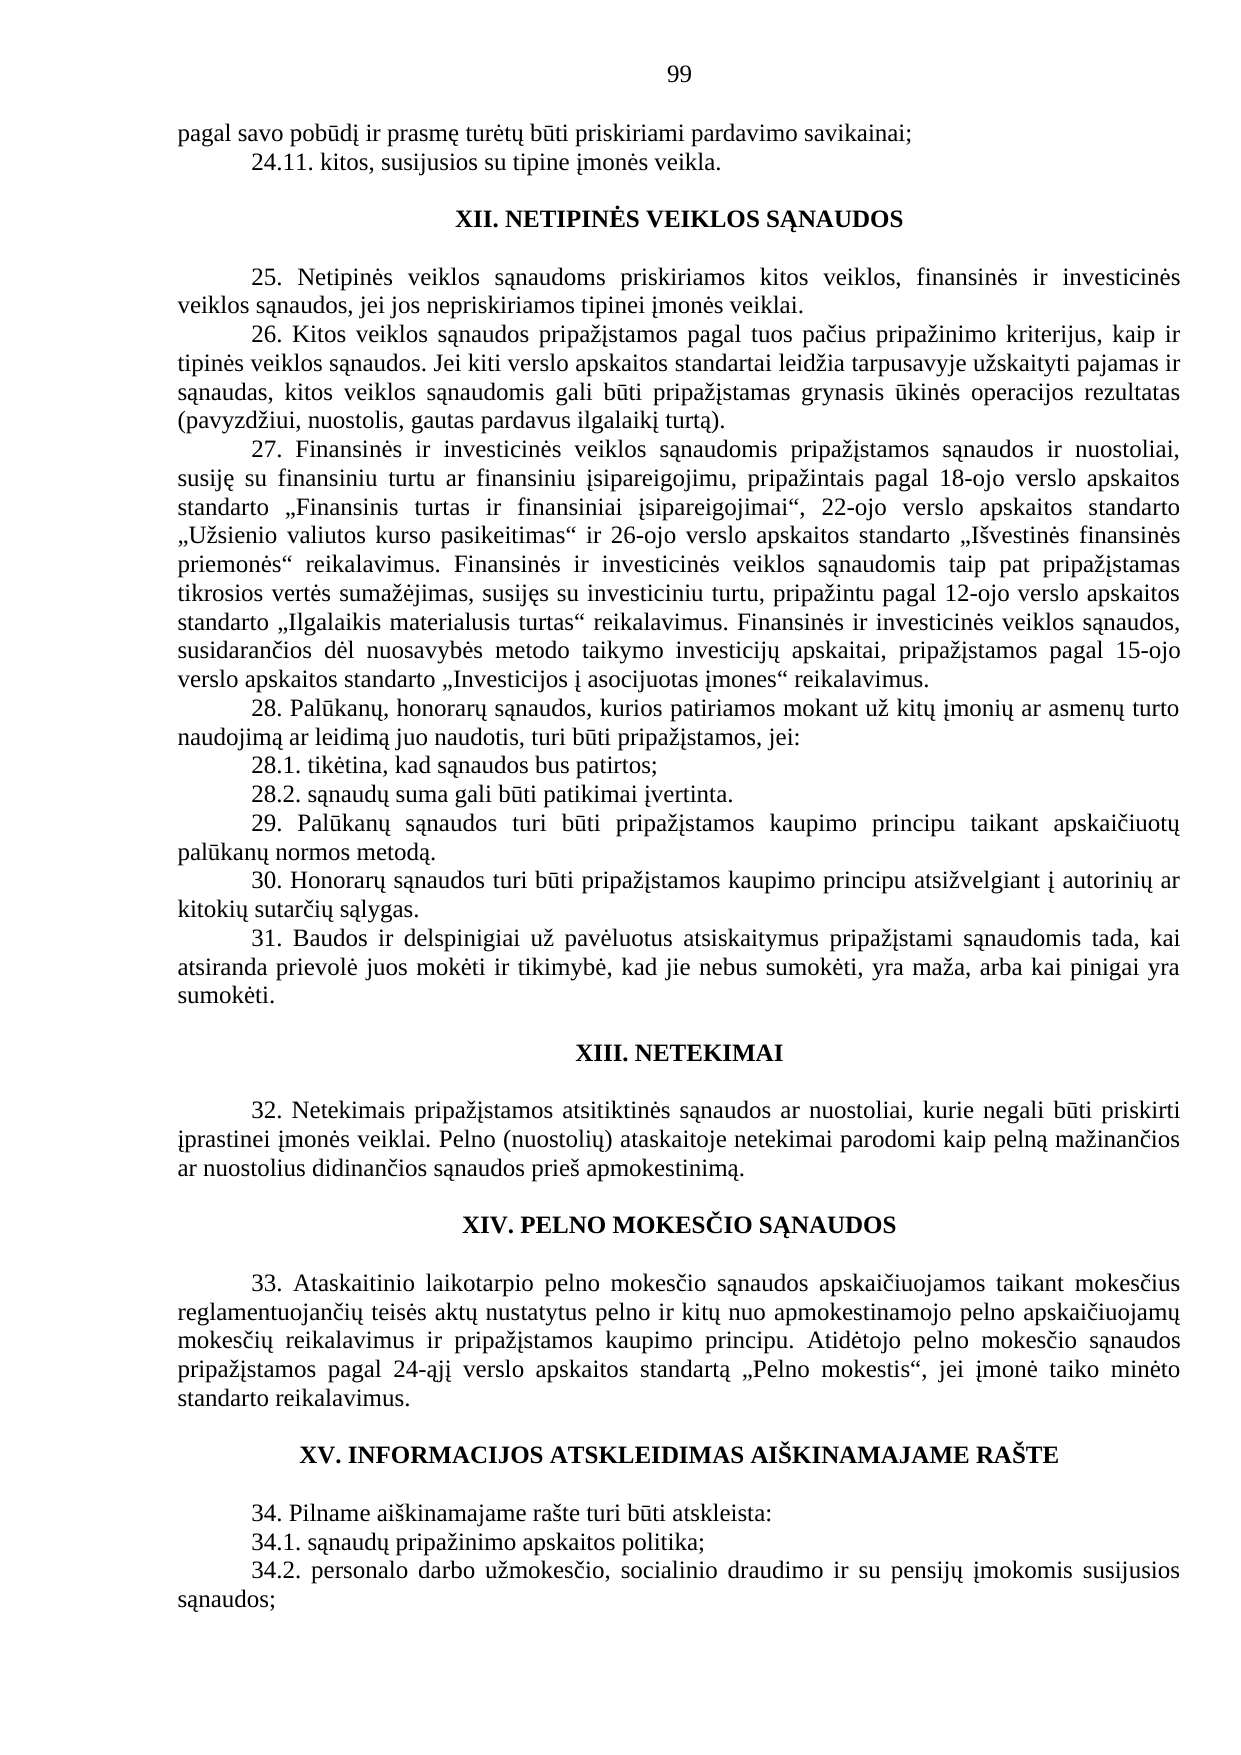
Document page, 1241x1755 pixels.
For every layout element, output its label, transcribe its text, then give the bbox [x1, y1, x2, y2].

text 31. Baudos ir delspinigiai už pavėluotus atsiskaitymus pripažįstami sąnaudomis tada, kai atsiranda prievolė juos mokėti ir tikimybė, kad jie nebus sumokėti, yra maža, arba kai pinigai yra sumokėti. [177, 923, 1181, 1009]
text 29. Palūkanų sąnaudos turi būti pripažįstamos kaupimo principu taikant apskaičiuotų palūkanų normos metodą. [177, 808, 1181, 866]
text 34. Pilname aiškinamajame rašte turi būti atskleista: [177, 1498, 1181, 1527]
text 32. Netekimais pripažįstamos atsitiktinės sąnaudos ar nuostoliai, kurie negali būti priskirti įprastinei įmonės veiklai. Pelno (nuostolių) ataskaitoje netekimai parodomi kaip pelną mažinančios ar nuostolius didinančios sąnaudos prieš apmokestinimą. [177, 1096, 1181, 1182]
text 34.2. personalo darbo užmokesčio, socialinio draudimo ir su pensijų įmokomis susijusios sąnaudos; [177, 1556, 1181, 1613]
text XIV. PELNO MOKESČIO SĄNAUDOS [177, 1211, 1181, 1239]
text 26. Kitos veiklos sąnaudos pripažįstamos pagal tuos pačius pripažinimo kriterijus, kaip ir tipinės veiklos sąnaudos. Jei kiti verslo apskaitos standartai leidžia tarpusavyje užskaityti pajamas ir sąnaudas, kitos veiklos sąnaudomis gali būti pripažįstamas grynasis ūkinės operacijos rezultatas (pavyzdžiui, nuostolis, gautas pardavus ilgalaikį turtą). [177, 319, 1181, 434]
text 30. Honorarų sąnaudos turi būti pripažįstamos kaupimo principu atsižvelgiant į autorinių ar kitokių sutarčių sąlygas. [177, 866, 1181, 923]
text 28.2. sąnaudų suma gali būti patikimai įvertinta. [177, 779, 1181, 808]
text 27. Finansinės ir investicinės veiklos sąnaudomis pripažįstamos sąnaudos ir nuostoliai, susiję su finansiniu turtu ar finansiniu įsipareigojimu, pripažintais pagal 18-ojo verslo apskaitos standarto „Finansinis turtas ir finansiniai įsipareigojimai“, 22-ojo verslo apskaitos standarto „Užsienio valiutos kurso pasikeitimas“ ir 26-ojo verslo apskaitos standarto „Išvestinės finansinės priemonės“ reikalavimus. Finansinės ir investicinės veiklos sąnaudomis taip pat pripažįstamas tikrosios vertės sumažėjimas, susijęs su investiciniu turtu, pripažintu pagal 12-ojo verslo apskaitos standarto „Ilgalaikis materialusis turtas“ reikalavimus. Finansinės ir investicinės veiklos sąnaudos, susidarančios dėl nuosavybės metodo taikymo investicijų apskaitai, pripažįstamos pagal 15-ojo verslo apskaitos standarto „Investicijos į asocijuotas įmones“ reikalavimus. [177, 434, 1181, 693]
text pagal savo pobūdį ir prasmę turėtų būti priskiriami pardavimo savikainai; [177, 118, 1181, 147]
text 24.11. kitos, susijusios su tipine įmonės veikla. [177, 147, 1181, 176]
text 33. Ataskaitinio laikotarpio pelno mokesčio sąnaudos apskaičiuojamos taikant mokesčius reglamentuojančių teisės aktų nustatytus pelno ir kitų nuo apmokestinamojo pelno apskaičiuojamų mokesčių reikalavimus ir pripažįstamos kaupimo principu. Atidėtojo pelno mokesčio sąnaudos pripažįstamos pagal 24-ąjį verslo apskaitos standartą „Pelno mokestis“, jei įmonė taiko minėto standarto reikalavimus. [177, 1268, 1181, 1412]
text 28. Palūkanų, honorarų sąnaudos, kurios patiriamos mokant už kitų įmonių ar asmenų turto naudojimą ar leidimą juo naudotis, turi būti pripažįstamos, jei: [177, 693, 1181, 751]
text 28.1. tikėtina, kad sąnaudos bus patirtos; [177, 751, 1181, 779]
text 34.1. sąnaudų pripažinimo apskaitos politika; [177, 1527, 1181, 1556]
text XV. INFORMACIJOS ATSKLEIDIMAS AIŠKINAMAJAME RAŠTE [177, 1441, 1181, 1469]
text XIII. NETEKIMAI [177, 1038, 1181, 1067]
text 25. Netipinės veiklos sąnaudoms priskiriamos kitos veiklos, finansinės ir investicinės veiklos sąnaudos, jei jos nepriskiriamos tipinei įmonės veiklai. [177, 262, 1181, 319]
text XII. NETIPINĖS VEIKLOS SĄNAUDOS [177, 204, 1181, 233]
